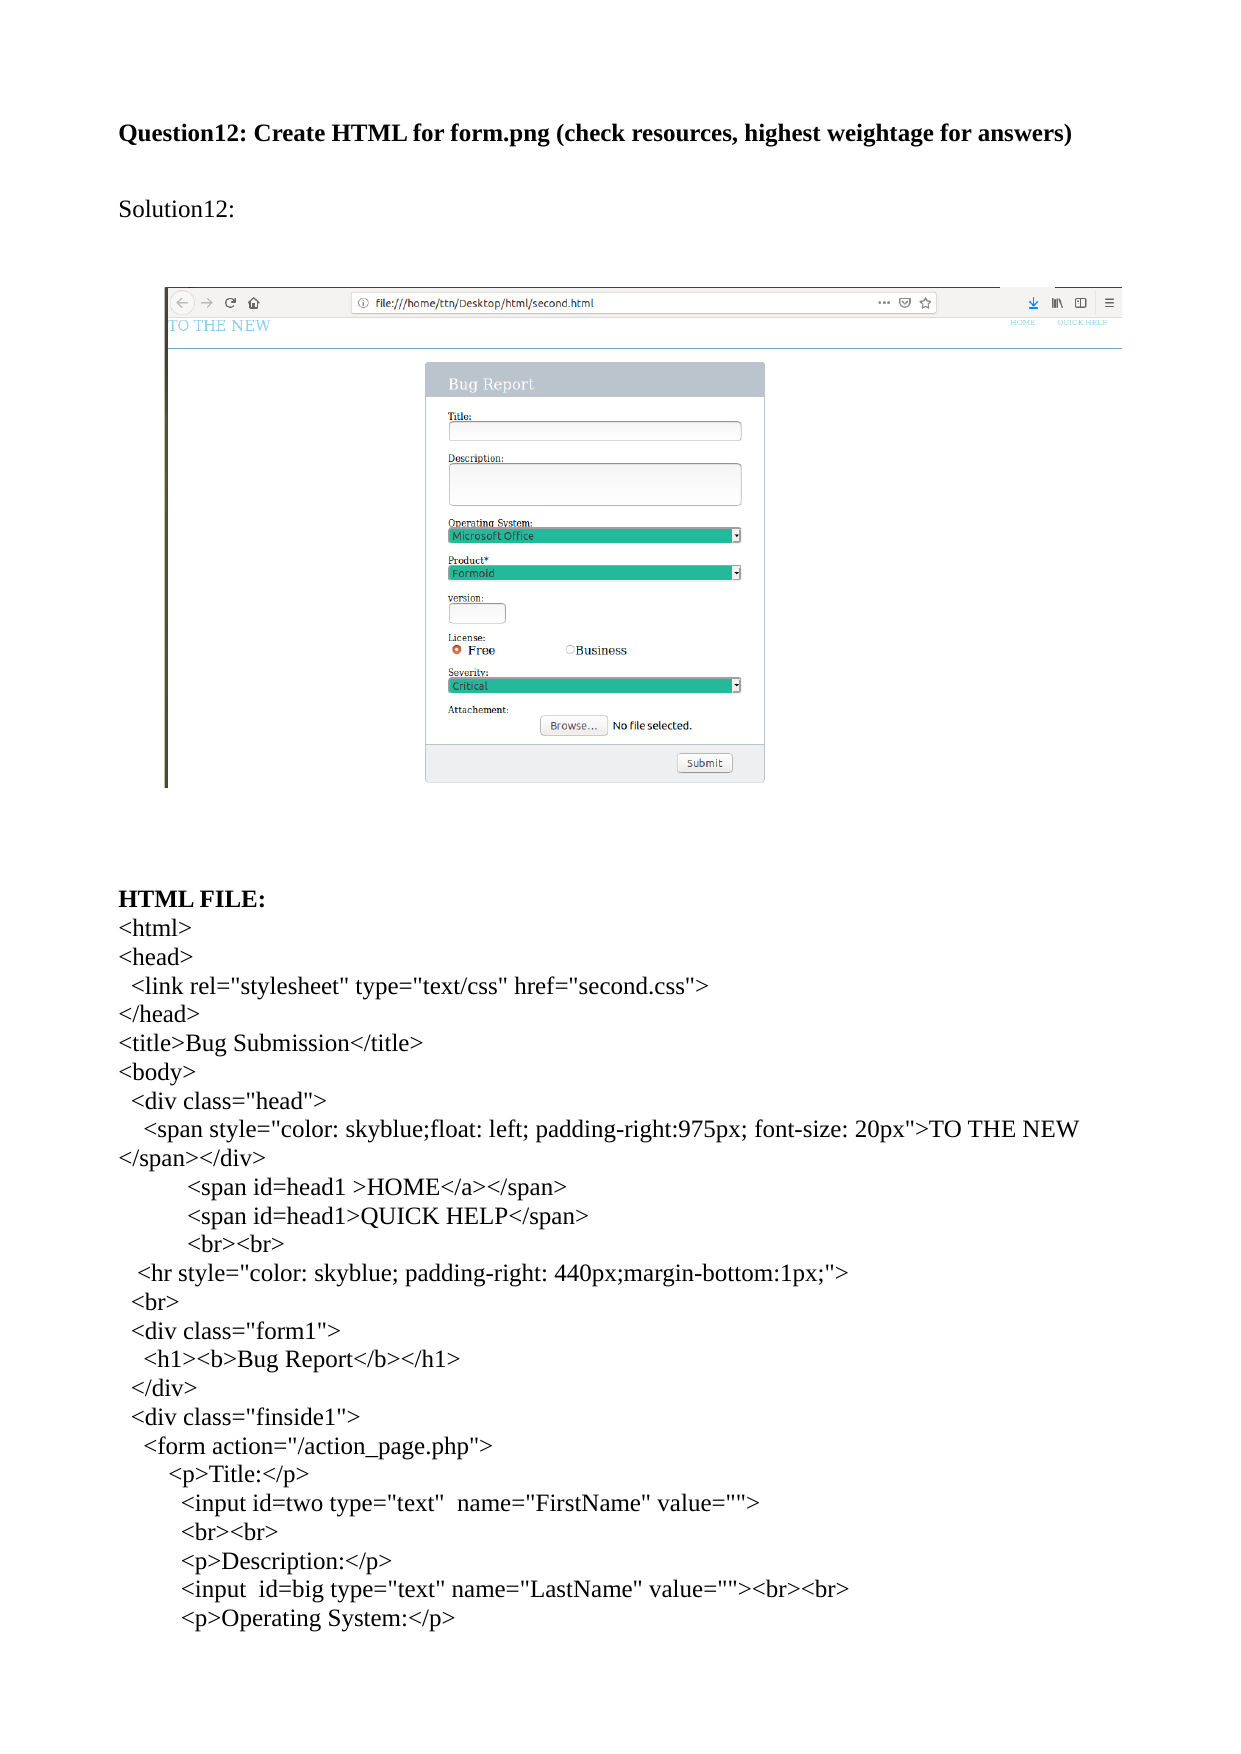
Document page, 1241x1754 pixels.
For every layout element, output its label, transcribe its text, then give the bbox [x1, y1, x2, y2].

text </div> [118, 1373, 1122, 1402]
text <br> [118, 1287, 1122, 1316]
text <div class="form1"> [118, 1316, 1122, 1344]
text <span style="color: skyblue;float: left; padding-right:975px; font-size: 20px">TO THE NEW </span></div> [118, 1114, 1122, 1172]
text <input id=big type="text" name="LastName" value=""><br><br> [118, 1574, 1122, 1603]
text <p>Title:</p> [118, 1459, 1122, 1488]
text <span id=head1 >HOME</a></span> [118, 1172, 1122, 1201]
text <p>Operating System:</p> [118, 1603, 1122, 1632]
text Solution12: [118, 194, 1122, 223]
text <h1><b>Bug Report</b></h1> [118, 1344, 1122, 1373]
text <html> [118, 913, 1122, 942]
picture [164, 287, 1123, 788]
text <body> [118, 1057, 1122, 1086]
text <link rel="stylesheet" type="text/css" href="second.css"> [118, 971, 1122, 999]
text <span id=head1>QUICK HELP</span> [118, 1201, 1122, 1229]
text <form action="/action_page.php"> [118, 1431, 1122, 1459]
text Question12: Create HTML for form.png (check resources, highest weightage for answers) [118, 118, 1122, 147]
text <br><br> [118, 1517, 1122, 1546]
text HTML FILE: [118, 884, 1122, 913]
text <div class="head"> [118, 1086, 1122, 1114]
text <input id=two type="text" name="FirstName" value=""> [118, 1488, 1122, 1517]
text <head> [118, 942, 1122, 971]
text <p>Description:</p> [118, 1546, 1122, 1574]
text <br><br> [118, 1229, 1122, 1258]
text <div class="finside1"> [118, 1402, 1122, 1431]
text <hr style="color: skyblue; padding-right: 440px;margin-bottom:1px;"> [118, 1258, 1122, 1287]
text </head> [118, 999, 1122, 1028]
text <title>Bug Submission</title> [118, 1028, 1122, 1057]
